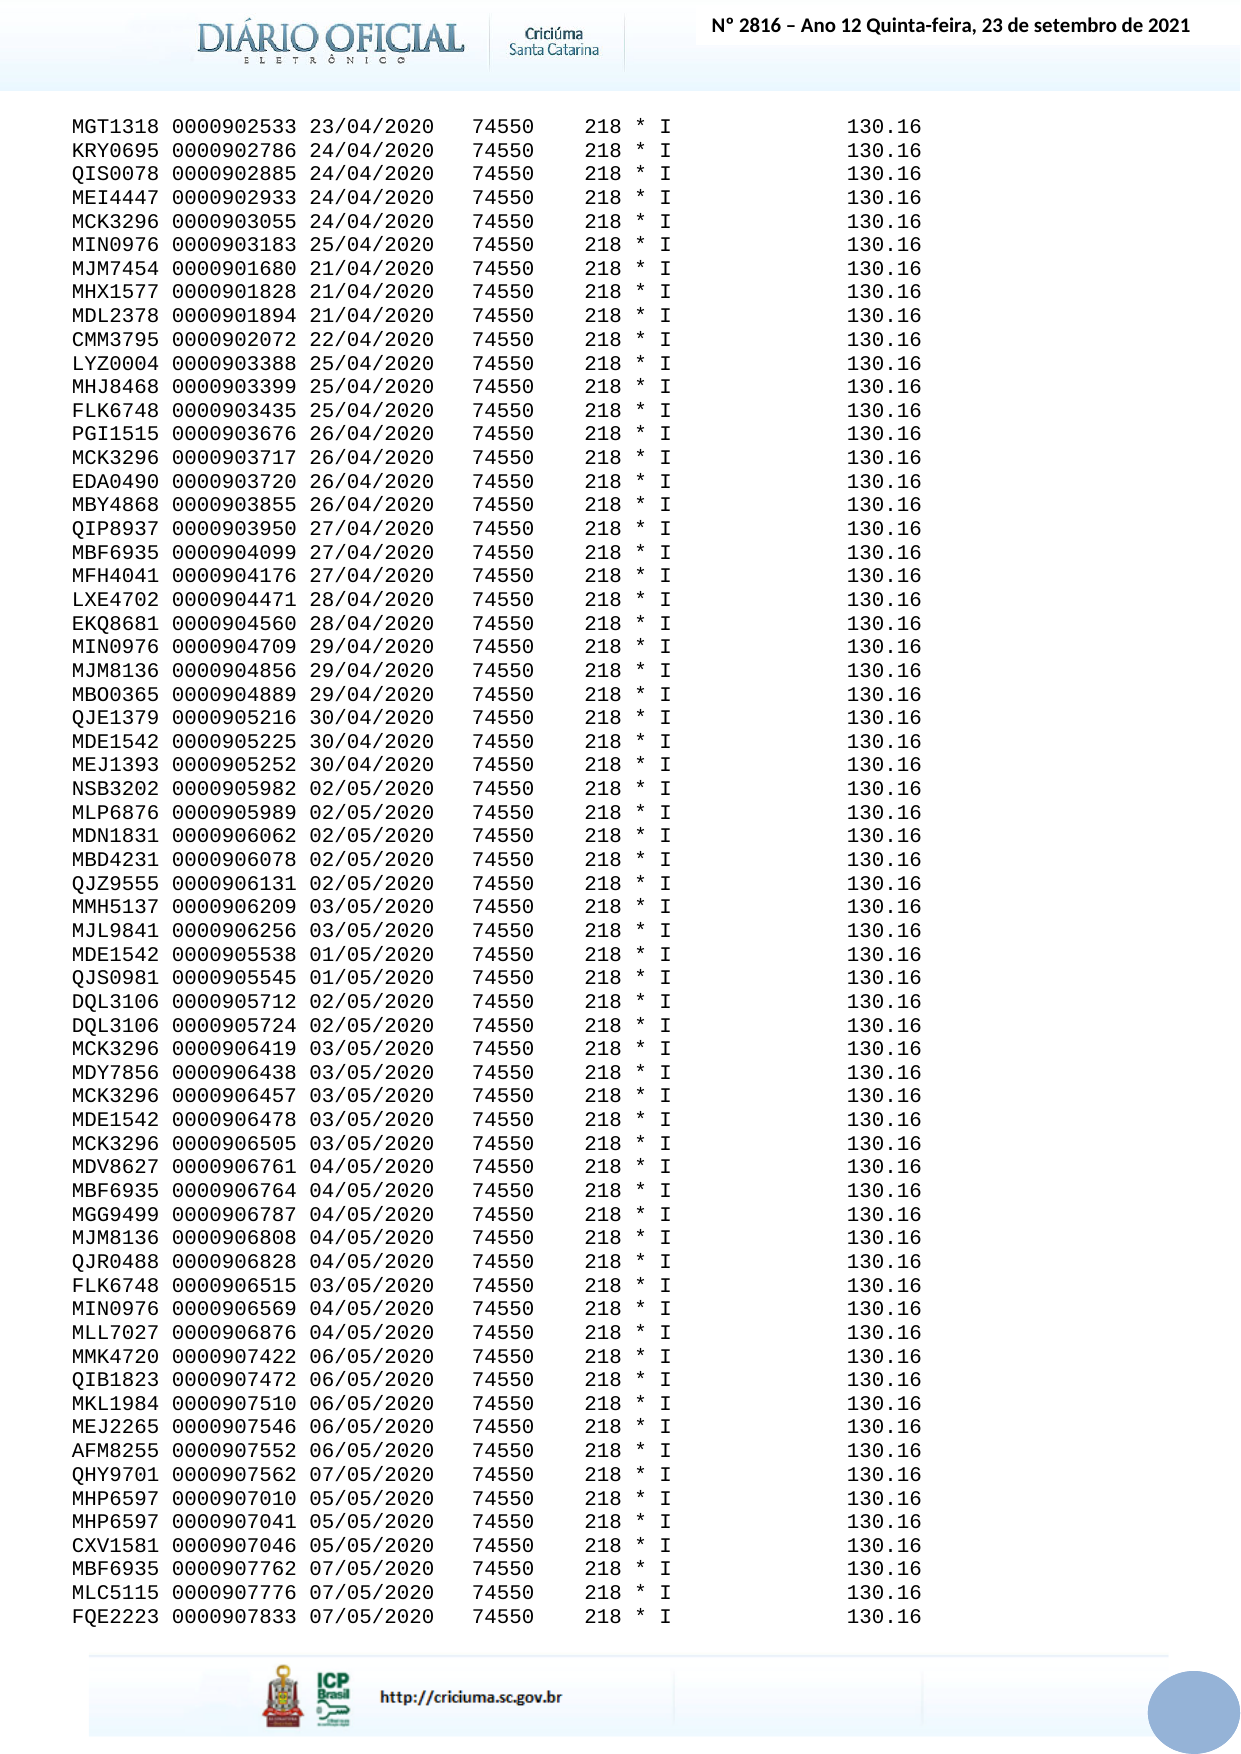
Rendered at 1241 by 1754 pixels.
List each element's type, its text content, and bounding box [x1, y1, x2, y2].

text MJL9841 0000906256 03/05/2020 74550 218 * I 130.16 [59, 920, 1167, 944]
text MBF6935 0000906764 04/05/2020 74550 218 * I 130.16 [59, 1180, 1167, 1204]
text MLL7027 0000906876 04/05/2020 74550 218 * I 130.16 [59, 1322, 1167, 1346]
text MDL2378 0000901894 21/04/2020 74550 218 * I 130.16 [59, 305, 1167, 329]
text QIS0078 0000902885 24/04/2020 74550 218 * I 130.16 [59, 163, 1167, 187]
text QIB1823 0000907472 06/05/2020 74550 218 * I 130.16 [59, 1369, 1167, 1393]
text MIN0976 0000904709 29/04/2020 74550 218 * I 130.16 [59, 636, 1167, 660]
text MCK3296 0000906505 03/05/2020 74550 218 * I 130.16 [59, 1133, 1167, 1156]
text MDV8627 0000906761 04/05/2020 74550 218 * I 130.16 [59, 1156, 1167, 1180]
text QIP8937 0000903950 27/04/2020 74550 218 * I 130.16 [59, 518, 1167, 542]
text MCK3296 0000903717 26/04/2020 74550 218 * I 130.16 [59, 447, 1167, 471]
text MHJ8468 0000903399 25/04/2020 74550 218 * I 130.16 [59, 376, 1167, 400]
text MDE1542 0000905225 30/04/2020 74550 218 * I 130.16 [59, 731, 1167, 754]
text MBD4231 0000906078 02/05/2020 74550 218 * I 130.16 [59, 849, 1167, 873]
text MHX1577 0000901828 21/04/2020 74550 218 * I 130.16 [59, 282, 1167, 305]
text MEJ1393 0000905252 30/04/2020 74550 218 * I 130.16 [59, 754, 1167, 778]
text MLC5115 0000907776 07/05/2020 74550 218 * I 130.16 [59, 1582, 1167, 1606]
text EKQ8681 0000904560 28/04/2020 74550 218 * I 130.16 [59, 613, 1167, 636]
text MLP6876 0000905989 02/05/2020 74550 218 * I 130.16 [59, 802, 1167, 825]
text MEI4447 0000902933 24/04/2020 74550 218 * I 130.16 [59, 187, 1167, 211]
text MIN0976 0000906569 04/05/2020 74550 218 * I 130.16 [59, 1298, 1167, 1322]
text MBF6935 0000907762 07/05/2020 74550 218 * I 130.16 [59, 1558, 1167, 1582]
text NSB3202 0000905982 02/05/2020 74550 218 * I 130.16 [59, 778, 1167, 802]
text LXE4702 0000904471 28/04/2020 74550 218 * I 130.16 [59, 589, 1167, 613]
text CMM3795 0000902072 22/04/2020 74550 218 * I 130.16 [59, 329, 1167, 352]
text MFH4041 0000904176 27/04/2020 74550 218 * I 130.16 [59, 565, 1167, 589]
text MMK4720 0000907422 06/05/2020 74550 218 * I 130.16 [59, 1346, 1167, 1369]
text MHP6597 0000907010 05/05/2020 74550 218 * I 130.16 [59, 1487, 1167, 1511]
text QJS0981 0000905545 01/05/2020 74550 218 * I 130.16 [59, 967, 1167, 991]
text FLK6748 0000906515 03/05/2020 74550 218 * I 130.16 [59, 1275, 1167, 1298]
text MBO0365 0000904889 29/04/2020 74550 218 * I 130.16 [59, 683, 1167, 707]
text MBF6935 0000904099 27/04/2020 74550 218 * I 130.16 [59, 542, 1167, 565]
text DQL3106 0000905712 02/05/2020 74550 218 * I 130.16 [59, 991, 1167, 1014]
text FLK6748 0000903435 25/04/2020 74550 218 * I 130.16 [59, 400, 1167, 423]
text MJM8136 0000906808 04/05/2020 74550 218 * I 130.16 [59, 1227, 1167, 1251]
text MDE1542 0000905538 01/05/2020 74550 218 * I 130.16 [59, 944, 1167, 967]
text AFM8255 0000907552 06/05/2020 74550 218 * I 130.16 [59, 1440, 1167, 1464]
text MMH5137 0000906209 03/05/2020 74550 218 * I 130.16 [59, 896, 1167, 920]
text PGI1515 0000903676 26/04/2020 74550 218 * I 130.16 [59, 423, 1167, 447]
text MJM8136 0000904856 29/04/2020 74550 218 * I 130.16 [59, 660, 1167, 683]
text CXV1581 0000907046 05/05/2020 74550 218 * I 130.16 [59, 1535, 1167, 1558]
text MGT1318 0000902533 23/04/2020 74550 218 * I 130.16 [59, 116, 1167, 140]
text MGG9499 0000906787 04/05/2020 74550 218 * I 130.16 [59, 1204, 1167, 1227]
text MEJ2265 0000907546 06/05/2020 74550 218 * I 130.16 [59, 1417, 1167, 1440]
text MCK3296 0000906457 03/05/2020 74550 218 * I 130.16 [59, 1086, 1167, 1109]
text MCK3296 0000903055 24/04/2020 74550 218 * I 130.16 [59, 211, 1167, 234]
text LYZ0004 0000903388 25/04/2020 74550 218 * I 130.16 [59, 352, 1167, 376]
text MBY4868 0000903855 26/04/2020 74550 218 * I 130.16 [59, 494, 1167, 518]
text MDE1542 0000906478 03/05/2020 74550 218 * I 130.16 [59, 1109, 1167, 1133]
text MCK3296 0000906419 03/05/2020 74550 218 * I 130.16 [59, 1038, 1167, 1062]
text FQE2223 0000907833 07/05/2020 74550 218 * I 130.16 [59, 1606, 1167, 1629]
text MDN1831 0000906062 02/05/2020 74550 218 * I 130.16 [59, 825, 1167, 849]
text DQL3106 0000905724 02/05/2020 74550 218 * I 130.16 [59, 1014, 1167, 1038]
text MDY7856 0000906438 03/05/2020 74550 218 * I 130.16 [59, 1062, 1167, 1086]
text QHY9701 0000907562 07/05/2020 74550 218 * I 130.16 [59, 1464, 1167, 1487]
text MHP6597 0000907041 05/05/2020 74550 218 * I 130.16 [59, 1511, 1167, 1535]
text MKL1984 0000907510 06/05/2020 74550 218 * I 130.16 [59, 1393, 1167, 1417]
text QJR0488 0000906828 04/05/2020 74550 218 * I 130.16 [59, 1251, 1167, 1275]
text MIN0976 0000903183 25/04/2020 74550 218 * I 130.16 [59, 234, 1167, 258]
text MJM7454 0000901680 21/04/2020 74550 218 * I 130.16 [59, 258, 1167, 282]
text QJE1379 0000905216 30/04/2020 74550 218 * I 130.16 [59, 707, 1167, 731]
text QJZ9555 0000906131 02/05/2020 74550 218 * I 130.16 [59, 873, 1167, 896]
text KRY0695 0000902786 24/04/2020 74550 218 * I 130.16 [59, 140, 1167, 163]
text EDA0490 0000903720 26/04/2020 74550 218 * I 130.16 [59, 471, 1167, 494]
